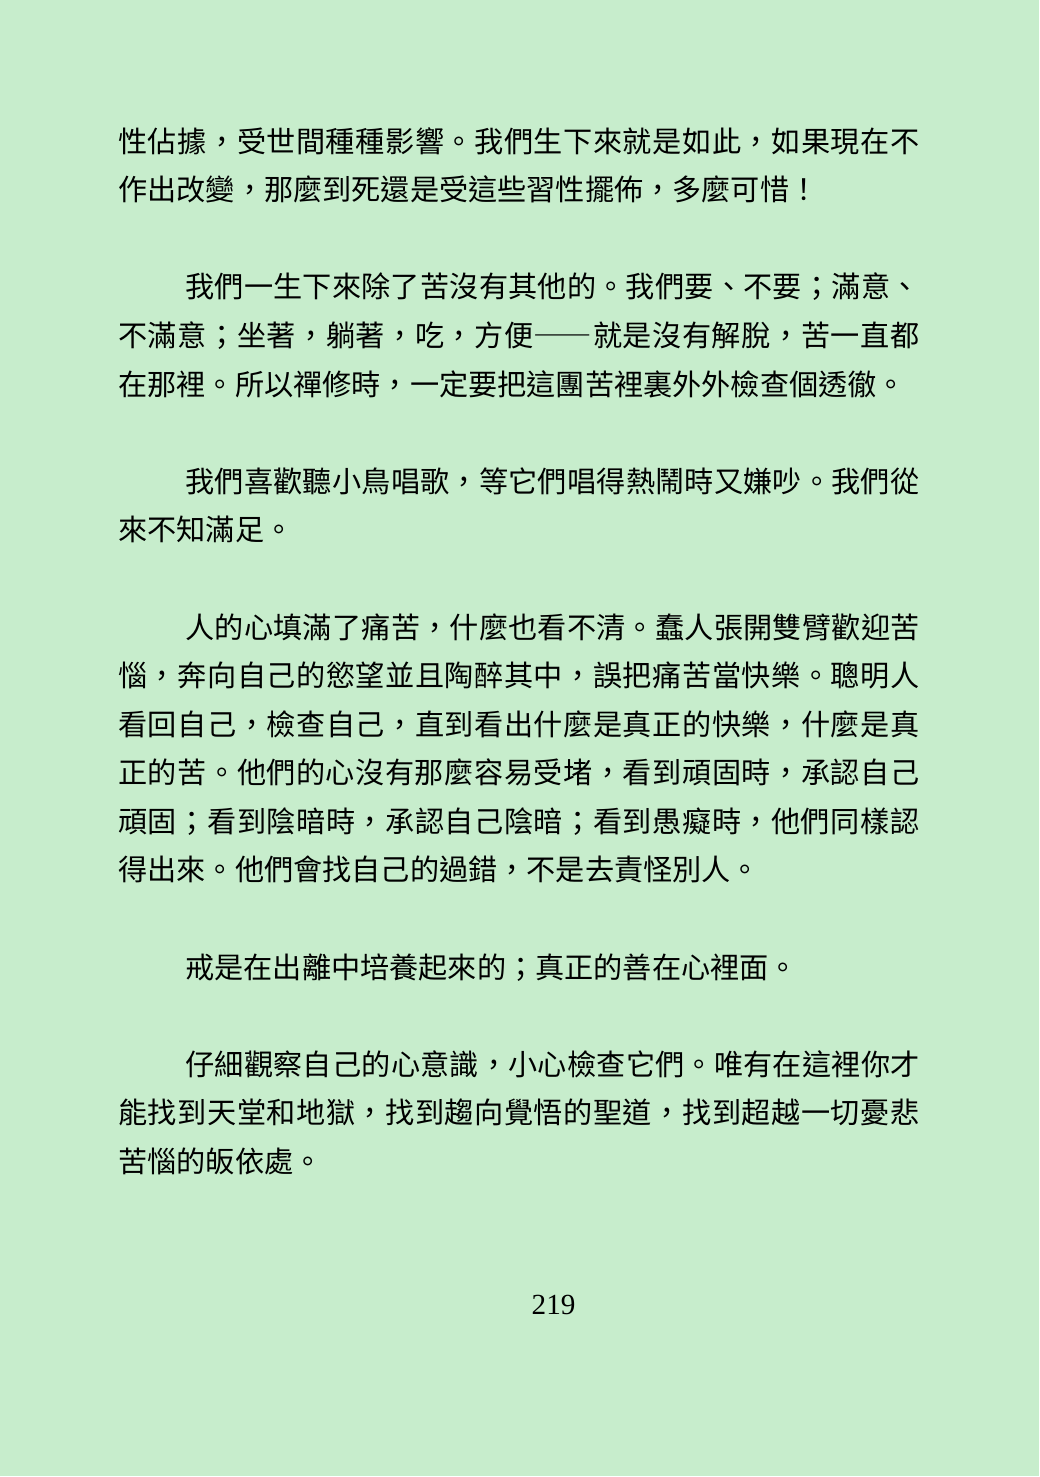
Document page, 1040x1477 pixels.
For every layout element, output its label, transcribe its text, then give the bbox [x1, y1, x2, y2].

text 性佔據，受世間種種影響。我們生下來就是如此，如果現在不作出改變，那麼到死還是受這些習性擺佈，多麼可惜！ [118, 118, 921, 209]
text 戒是在出離中培養起來的；真正的善在心裡面。 [118, 944, 921, 986]
text 我們喜歡聽小鳥唱歌，等它們唱得熱鬧時又嫌吵。我們從來不知滿足。 [118, 458, 921, 549]
text 仔細觀察自己的心意識，小心檢查它們。唯有在這裡你才能找到天堂和地獄，找到趨向覺悟的聖道，找到超越一切憂悲苦惱的皈依處。 [118, 1041, 921, 1181]
text 人的心填滿了痛苦，什麼也看不清。蠢人張開雙臂歡迎苦惱，奔向自己的慾望並且陶醉其中，誤把痛苦當快樂。聰明人看回自己，檢查自己，直到看出什麼是真正的快樂，什麼是真正的苦。他們的心沒有那麼容易受堵，看到頑固時，承認自己頑固；看到陰暗時，承認自己陰暗；看到愚癡時，他們同樣認得出來。他們會找自己的過錯，不是去責怪別人。 [118, 604, 921, 889]
text 我們一生下來除了苦沒有其他的。我們要、不要；滿意、不滿意；坐著，躺著，吃，方便——就是沒有解脫，苦一直都在那裡。所以禪修時，一定要把這團苦裡裏外外檢查個透徹。 [118, 264, 921, 403]
